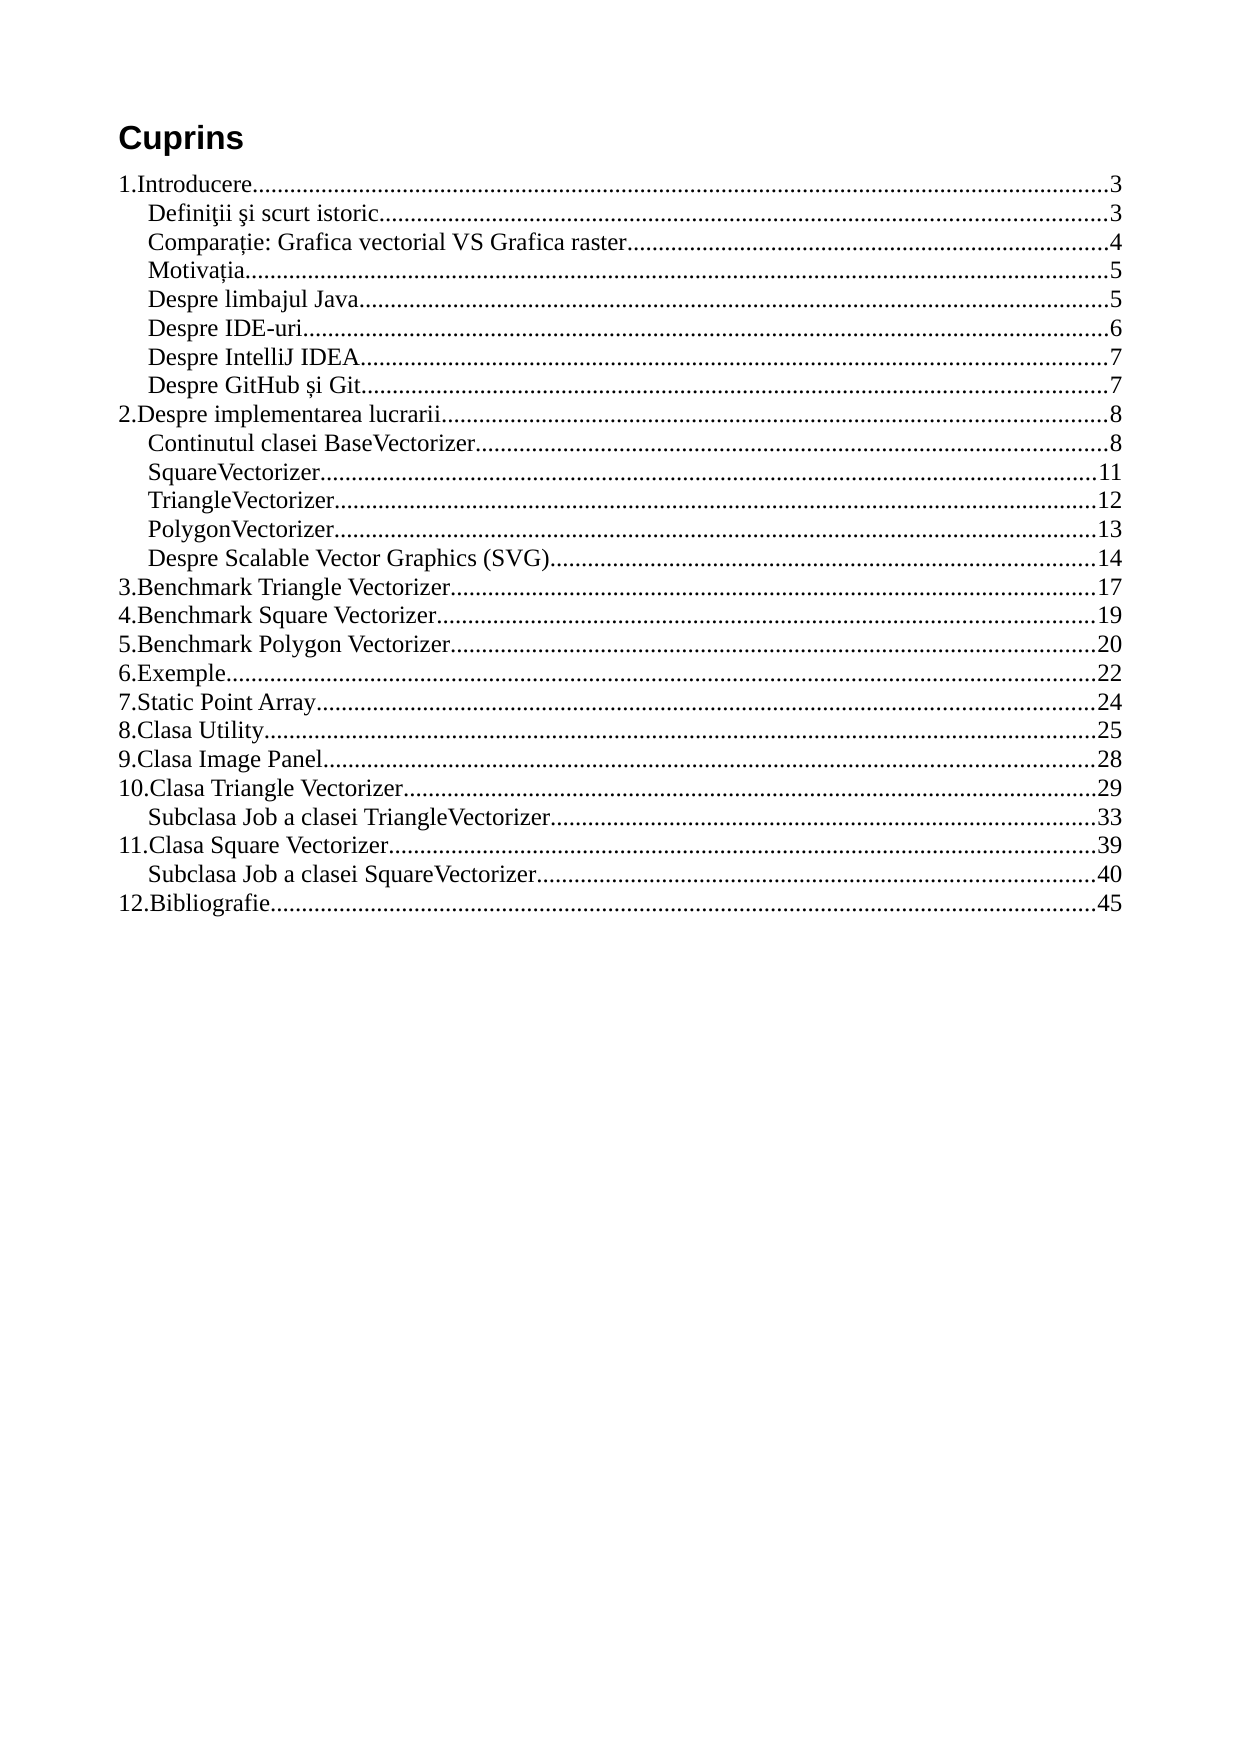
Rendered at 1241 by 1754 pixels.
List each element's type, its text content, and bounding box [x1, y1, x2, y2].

text 2.Despre implementarea lucrarii 8 [118, 399, 1122, 428]
text SquareVectorizer 11 [148, 457, 1122, 485]
text 7.Static Point Array 24 [118, 687, 1122, 715]
text 6.Exemple 22 [118, 658, 1122, 687]
subtitle Cuprins [118, 118, 1122, 157]
text 10.Clasa Triangle Vectorizer 29 [118, 773, 1122, 802]
text 9.Clasa Image Panel 28 [118, 744, 1122, 773]
text 8.Clasa Utility 25 [118, 715, 1122, 744]
text 11.Clasa Square Vectorizer 39 [118, 830, 1122, 859]
text Continutul clasei BaseVectorizer 8 [148, 428, 1122, 457]
text Despre IDE-uri 6 [148, 313, 1122, 342]
text Despre GitHub și Git 7 [148, 370, 1122, 399]
text 3.Benchmark Triangle Vectorizer 17 [118, 572, 1122, 600]
text PolygonVectorizer 13 [148, 514, 1122, 543]
text Despre IntelliJ IDEA 7 [148, 342, 1122, 370]
text Motivația 5 [148, 255, 1122, 284]
text Subclasa Job a clasei TriangleVectorizer 33 [148, 802, 1122, 830]
text Comparație: Grafica vectorial VS Grafica raster 4 [148, 227, 1122, 255]
text Subclasa Job a clasei SquareVectorizer 40 [148, 859, 1122, 888]
text Definiţii şi scurt istoric 3 [148, 198, 1122, 227]
text 1.Introducere 3 [118, 169, 1122, 198]
text 5.Benchmark Polygon Vectorizer 20 [118, 629, 1122, 658]
text 4.Benchmark Square Vectorizer 19 [118, 600, 1122, 629]
text TriangleVectorizer 12 [148, 485, 1122, 514]
text Despre limbajul Java 5 [148, 284, 1122, 313]
text 12.Bibliografie 45 [118, 888, 1122, 917]
text Despre Scalable Vector Graphics (SVG) 14 [148, 543, 1122, 572]
